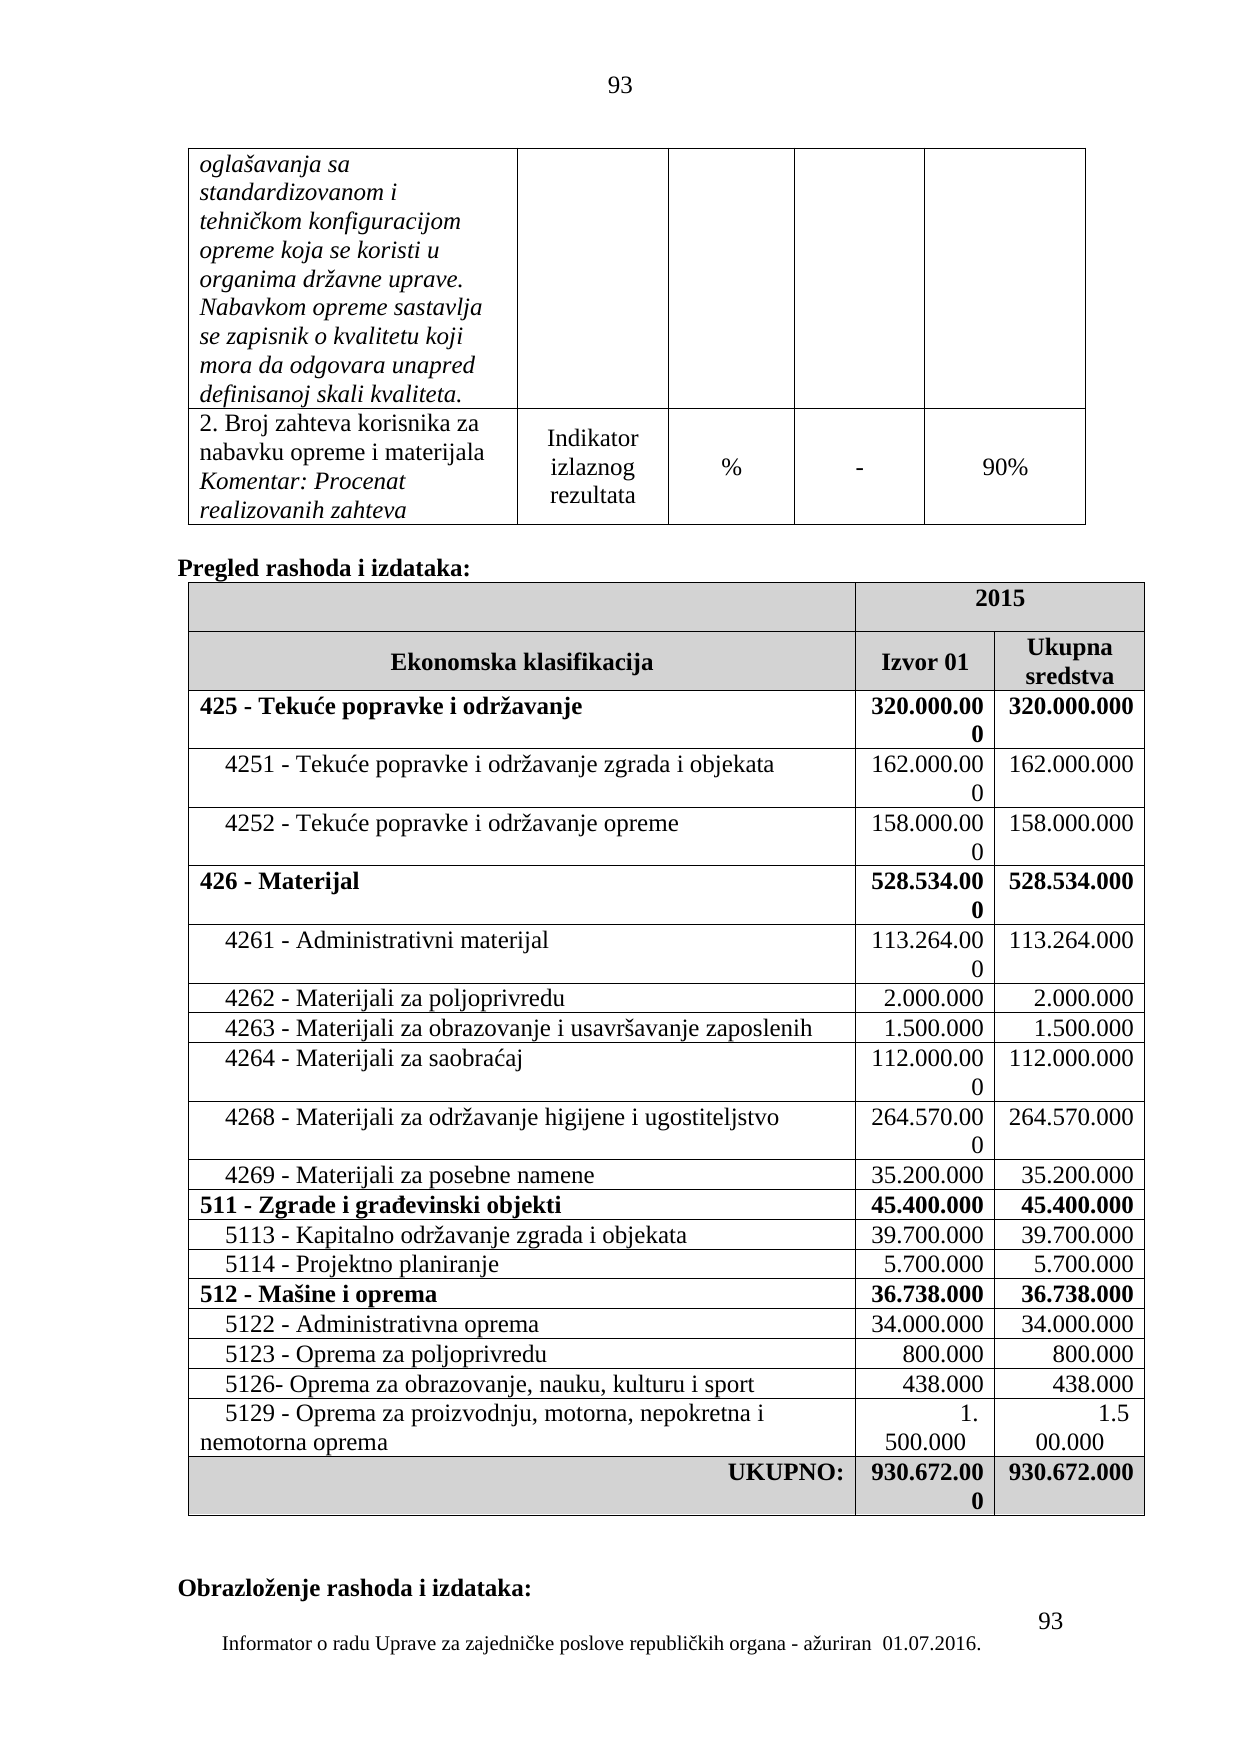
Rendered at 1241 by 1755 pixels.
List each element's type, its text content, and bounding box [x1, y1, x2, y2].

table_cell 35.200.000 [995, 1160, 1144, 1189]
table_cell 158.000.000 [995, 808, 1144, 865]
table_cell 426 - Materijal [189, 866, 855, 924]
table_cell 36.738.000 [856, 1279, 994, 1308]
table_cell Indikator izlaznog rezultata [518, 409, 668, 523]
table_cell 34.000.000 [995, 1309, 1144, 1338]
table_cell UKUPNO: [189, 1457, 855, 1514]
table_header 2015 [856, 583, 1144, 631]
table_cell 425 - Tekuće popravke i održavanje [189, 691, 855, 748]
table_cell 320.000.000 [995, 691, 1144, 748]
table_cell - [795, 409, 924, 523]
table_cell 438.000 [856, 1369, 994, 1397]
table_cell 1.500.000 [995, 1013, 1144, 1042]
table_cell 4269 - Materijali za posebne namene [189, 1160, 855, 1189]
table_cell 112.000.000 [856, 1043, 994, 1101]
table_header [189, 583, 855, 631]
table_cell 34.000.000 [856, 1309, 994, 1338]
table_cell [518, 149, 668, 407]
table_cell 4251 - Tekuće popravke i održavanje zgrada i objekata [189, 749, 855, 807]
table_cell 4262 - Materijali za polјoprivredu [189, 984, 855, 1012]
table_cell 162.000.000 [995, 749, 1144, 807]
table_cell 930.672.000 [856, 1457, 994, 1514]
table_cell [669, 149, 794, 407]
table_cell 36.738.000 [995, 1279, 1144, 1308]
table_cell 4261 - Administrativni materijal [189, 925, 855, 982]
table_cell 5123 - Oprema za polјoprivredu [189, 1339, 855, 1368]
table_cell 511 - Zgrade i građevinski objekti [189, 1190, 855, 1219]
table_cell 930.672.000 [995, 1457, 1144, 1514]
table_cell 158.000.000 [856, 808, 994, 865]
table_cell 5.700.000 [856, 1250, 994, 1278]
table_cell Izvor 01 [856, 632, 994, 690]
table_cell 113.264.000 [995, 925, 1144, 982]
table_cell 1.500.000 [856, 1399, 994, 1456]
table_cell 4264 - Materijali za saobraćaj [189, 1043, 855, 1101]
table_cell 320.000.000 [856, 691, 994, 748]
table_cell 800.000 [856, 1339, 994, 1368]
table_cell Ekonomska klasifikacija [189, 632, 855, 690]
table_cell 162.000.000 [856, 749, 994, 807]
table_cell 264.570.000 [856, 1102, 994, 1159]
table_cell 45.400.000 [995, 1190, 1144, 1219]
table_cell 438.000 [995, 1369, 1144, 1397]
table_cell 528.534.000 [995, 866, 1144, 924]
table_cell 2.000.000 [995, 984, 1144, 1012]
table_cell 1.500.000 [995, 1399, 1144, 1456]
table_cell Ukupna sredstva [995, 632, 1144, 690]
table_cell - [795, 149, 924, 407]
table_cell 113.264.000 [856, 925, 994, 982]
table_cell 2.000.000 [856, 984, 994, 1012]
table_cell 5.700.000 [995, 1250, 1144, 1278]
text Pregled rashoda i izdataka: [177, 553, 1063, 582]
table_cell 90% [925, 409, 1085, 523]
text Obrazloženje rashoda i izdataka: [177, 1573, 1063, 1602]
table_cell 5126- Oprema za obrazovanje, nauku, kulturu i sport [189, 1369, 855, 1397]
table_cell 39.700.000 [856, 1220, 994, 1248]
table_cell 264.570.000 [995, 1102, 1144, 1159]
table_cell 1.500.000 [856, 1013, 994, 1042]
table_cell 39.700.000 [995, 1220, 1144, 1248]
table_cell 4268 - Materijali za održavanje higijene i ugostitelјstvo [189, 1102, 855, 1159]
table_cell 5129 - Oprema za proizvodnju, motorna, nepokretna i nemotorna oprema [189, 1399, 855, 1456]
table_cell 45.400.000 [856, 1190, 994, 1219]
table_cell 512 - Mašine i oprema [189, 1279, 855, 1308]
table_cell 4252 - Tekuće popravke i održavanje opreme [189, 808, 855, 865]
table_cell 528.534.000 [856, 866, 994, 924]
table_cell oglašavanja sa standardizovanom i tehničkom konfiguracijom opreme koja se koristi u organima državne uprave. Nabavkom opreme sastavlјa se zapisnik o kvalitetu koji mora da odgovara unapred definisanoj skali kvaliteta. [189, 149, 517, 407]
table_cell [925, 149, 1085, 407]
table_cell 5122 - Administrativna oprema [189, 1309, 855, 1338]
table_cell 35.200.000 [856, 1160, 994, 1189]
table_cell 5114 - Projektno planiranje [189, 1250, 855, 1278]
table_cell 800.000 [995, 1339, 1144, 1368]
table_cell % [669, 409, 794, 523]
table_cell 2. Broj zahteva korisnika za nabavku opreme i materijala Komentar: Procenat realizovanih zahteva [189, 409, 517, 523]
table_cell 4263 - Materijali za obrazovanje i usavršavanje zaposlenih [189, 1013, 855, 1042]
table_cell 112.000.000 [995, 1043, 1144, 1101]
table_cell 5113 - Kapitalno održavanje zgrada i objekata [189, 1220, 855, 1248]
